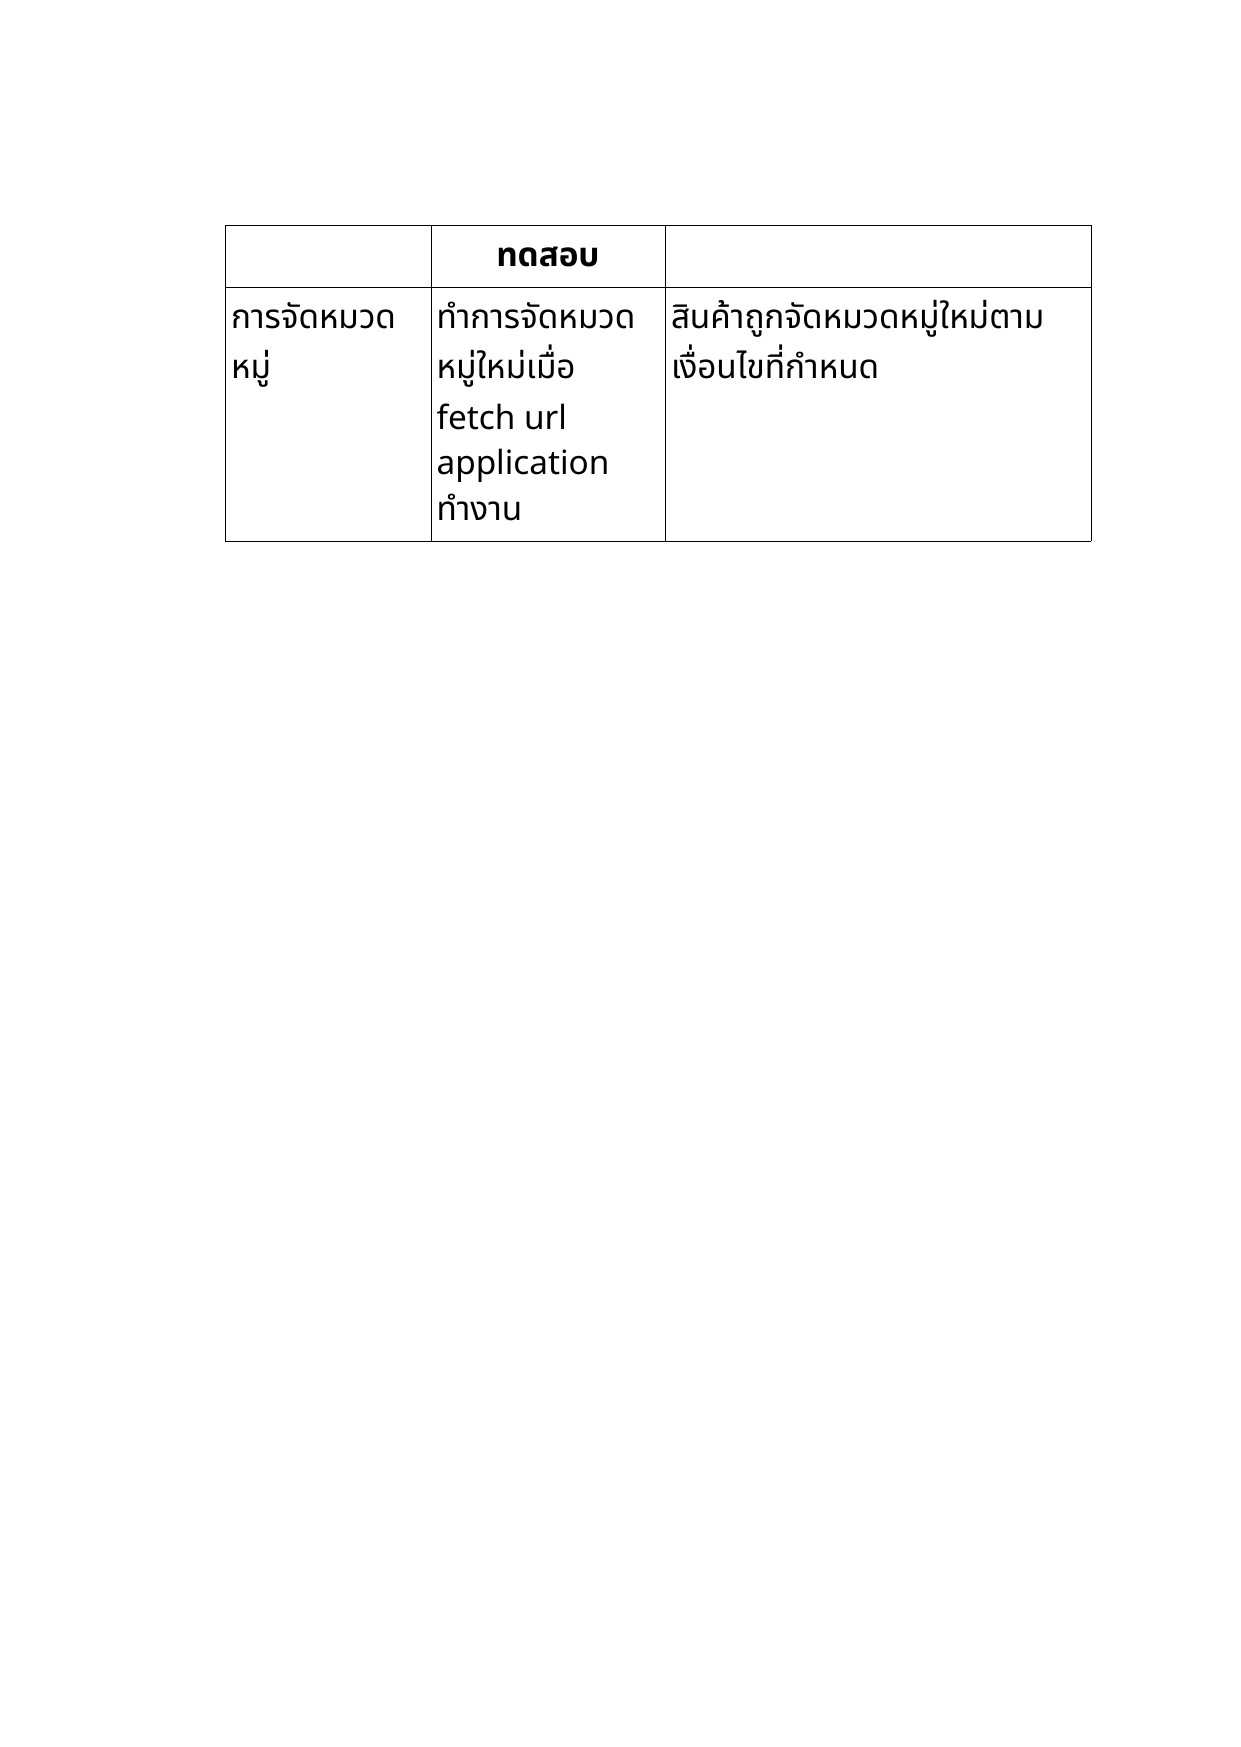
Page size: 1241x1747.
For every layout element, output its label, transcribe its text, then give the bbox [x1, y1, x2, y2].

table_cell การจัดหมวดหมู่ [226, 288, 431, 541]
table_header ทดสอบ [432, 226, 665, 287]
table_cell สินค้าถูกจัดหมวดหมู่ใหม่ตามเงื่อนไขที่กำหนด [666, 288, 1091, 541]
table_header [226, 226, 431, 287]
table_header [666, 226, 1091, 287]
table_cell ทำการจัดหมวดหมู่ใหม่เมื่อ fetch url application ทำงาน [432, 288, 665, 541]
